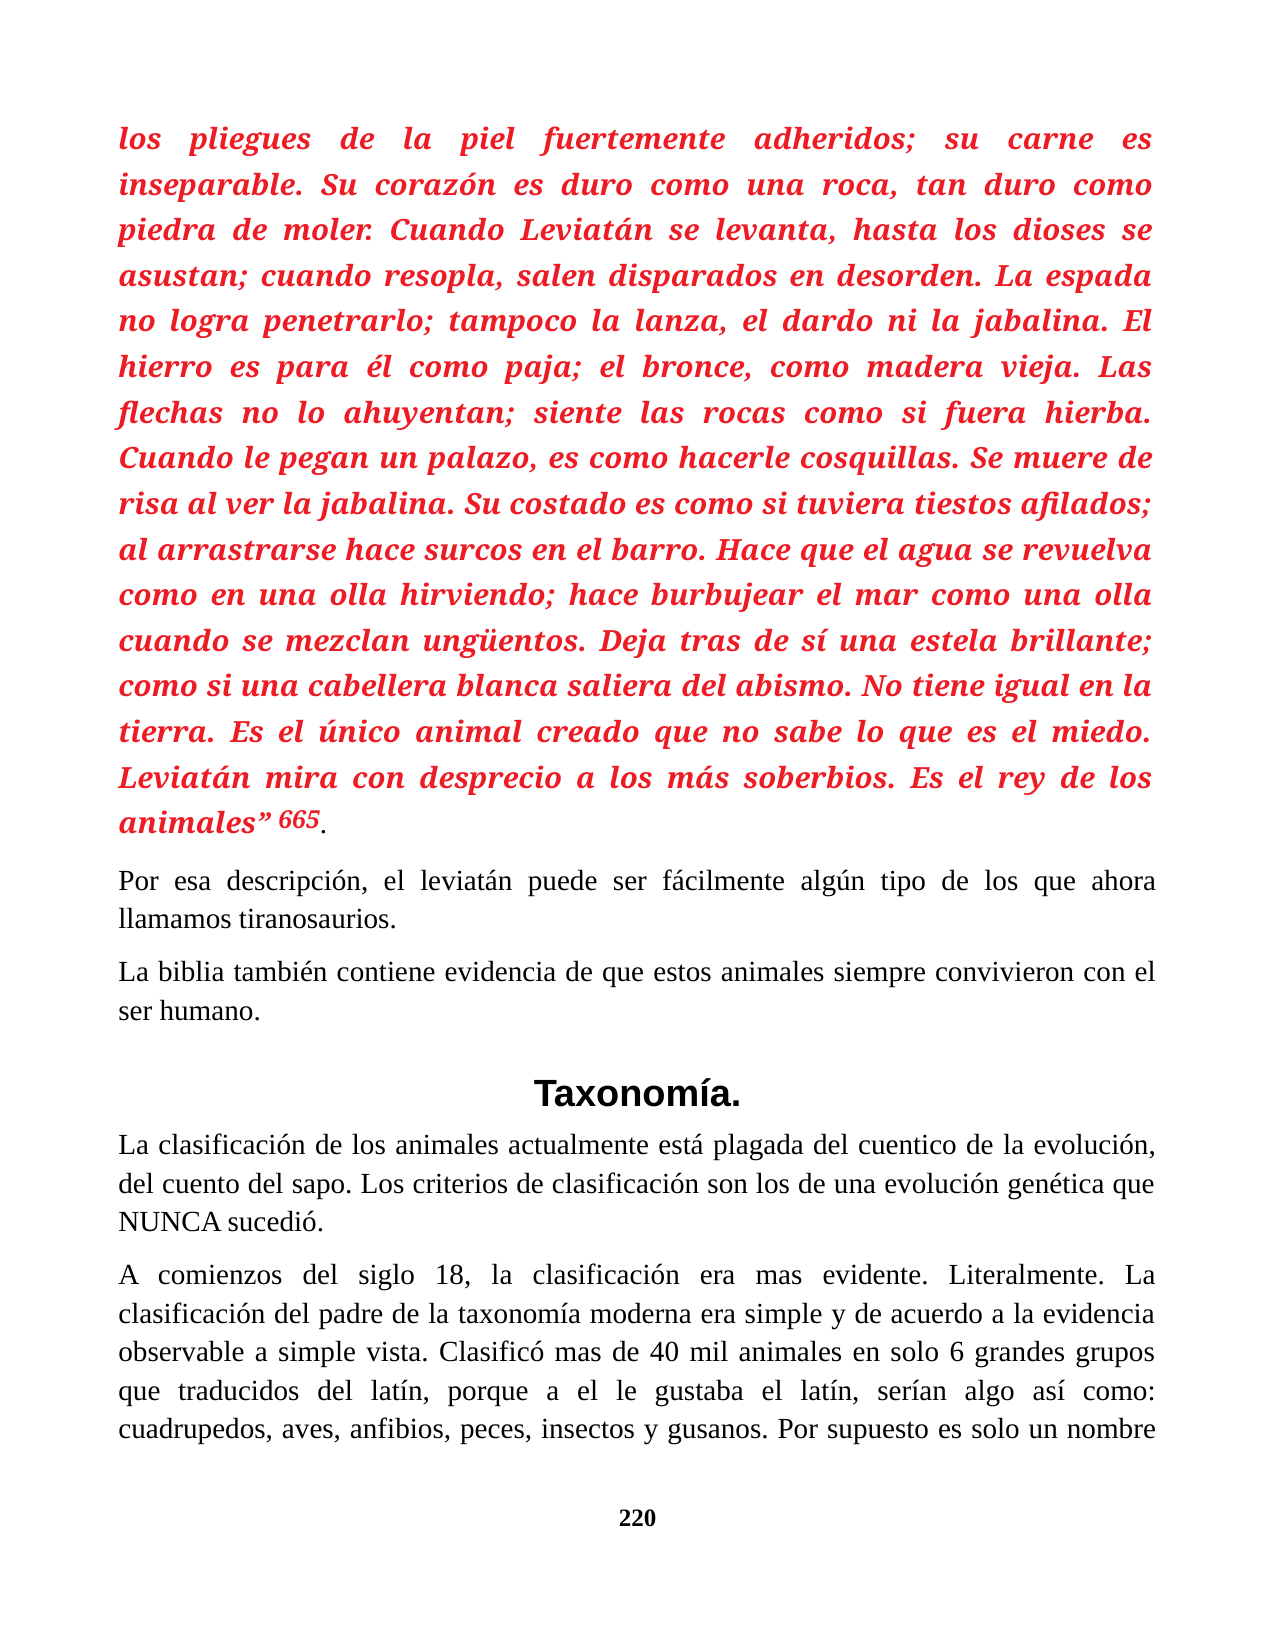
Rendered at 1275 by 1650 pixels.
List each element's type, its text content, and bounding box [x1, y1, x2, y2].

text La biblia también contiene evidencia de que estos animales siempre convivieron con el ser humano. [118, 954, 1157, 1026]
text A comienzos del siglo 18, la clasificación era mas evidente. Literalmente. La clasificación del padre de la taxonomía moderna era simple y de acuerdo a la evidencia observable a simple vista. Clasificó mas de 40 mil animales en solo 6 grandes grupos que traducidos del latín, porque a el le gustaba el latín, serían algo así como: cuadrupedos, aves, anfibios, peces, insectos y gusanos. Por supuesto es solo un nombre [118, 1257, 1157, 1445]
text los pliegues de la piel fuertemente adheridos; su carne es inseparable. Su corazón es duro como una roca, tan duro como piedra de moler. Cuando Leviatán se levanta, hasta los dioses se asustan; cuando resopla, salen disparados en desorden. La espada no logra penetrarlo; tampoco la lanza, el dardo ni la jabalina. El hierro es para él como paja; el bronce, como madera vieja. Las flechas no lo ahuyentan; siente las rocas como si fuera hierba. Cuando le pegan un palazo, es como hacerle cosquillas. Se muere de risa al ver la jabalina. Su costado es como si tuviera tiestos afilados; al arrastrarse hace surcos en el barro. Hace que el agua se revuelva como en una olla hirviendo; hace burbujear el mar como una olla cuando se mezclan ungüentos. Deja tras de sí una estela brillante; como si una cabellera blanca saliera del abismo. No tiene igual en la tierra. Es el único animal creado que no sabe lo que es el miedo. Leviatán mira con desprecio a los más soberbios. Es el rey de los animales” . [118, 118, 1157, 842]
text La clasificación de los animales actualmente está plagada del cuentico de la evolución, del cuento del sapo. Los criterios de clasificación son los de una evolución genética que NUNCA sucedió. [118, 1127, 1157, 1238]
subtitle Taxonomía. [118, 1071, 1157, 1115]
text Por esa descripción, el leviatán puede ser fácilmente algún tipo de los que ahora llamamos tiranosaurios. [118, 863, 1157, 935]
